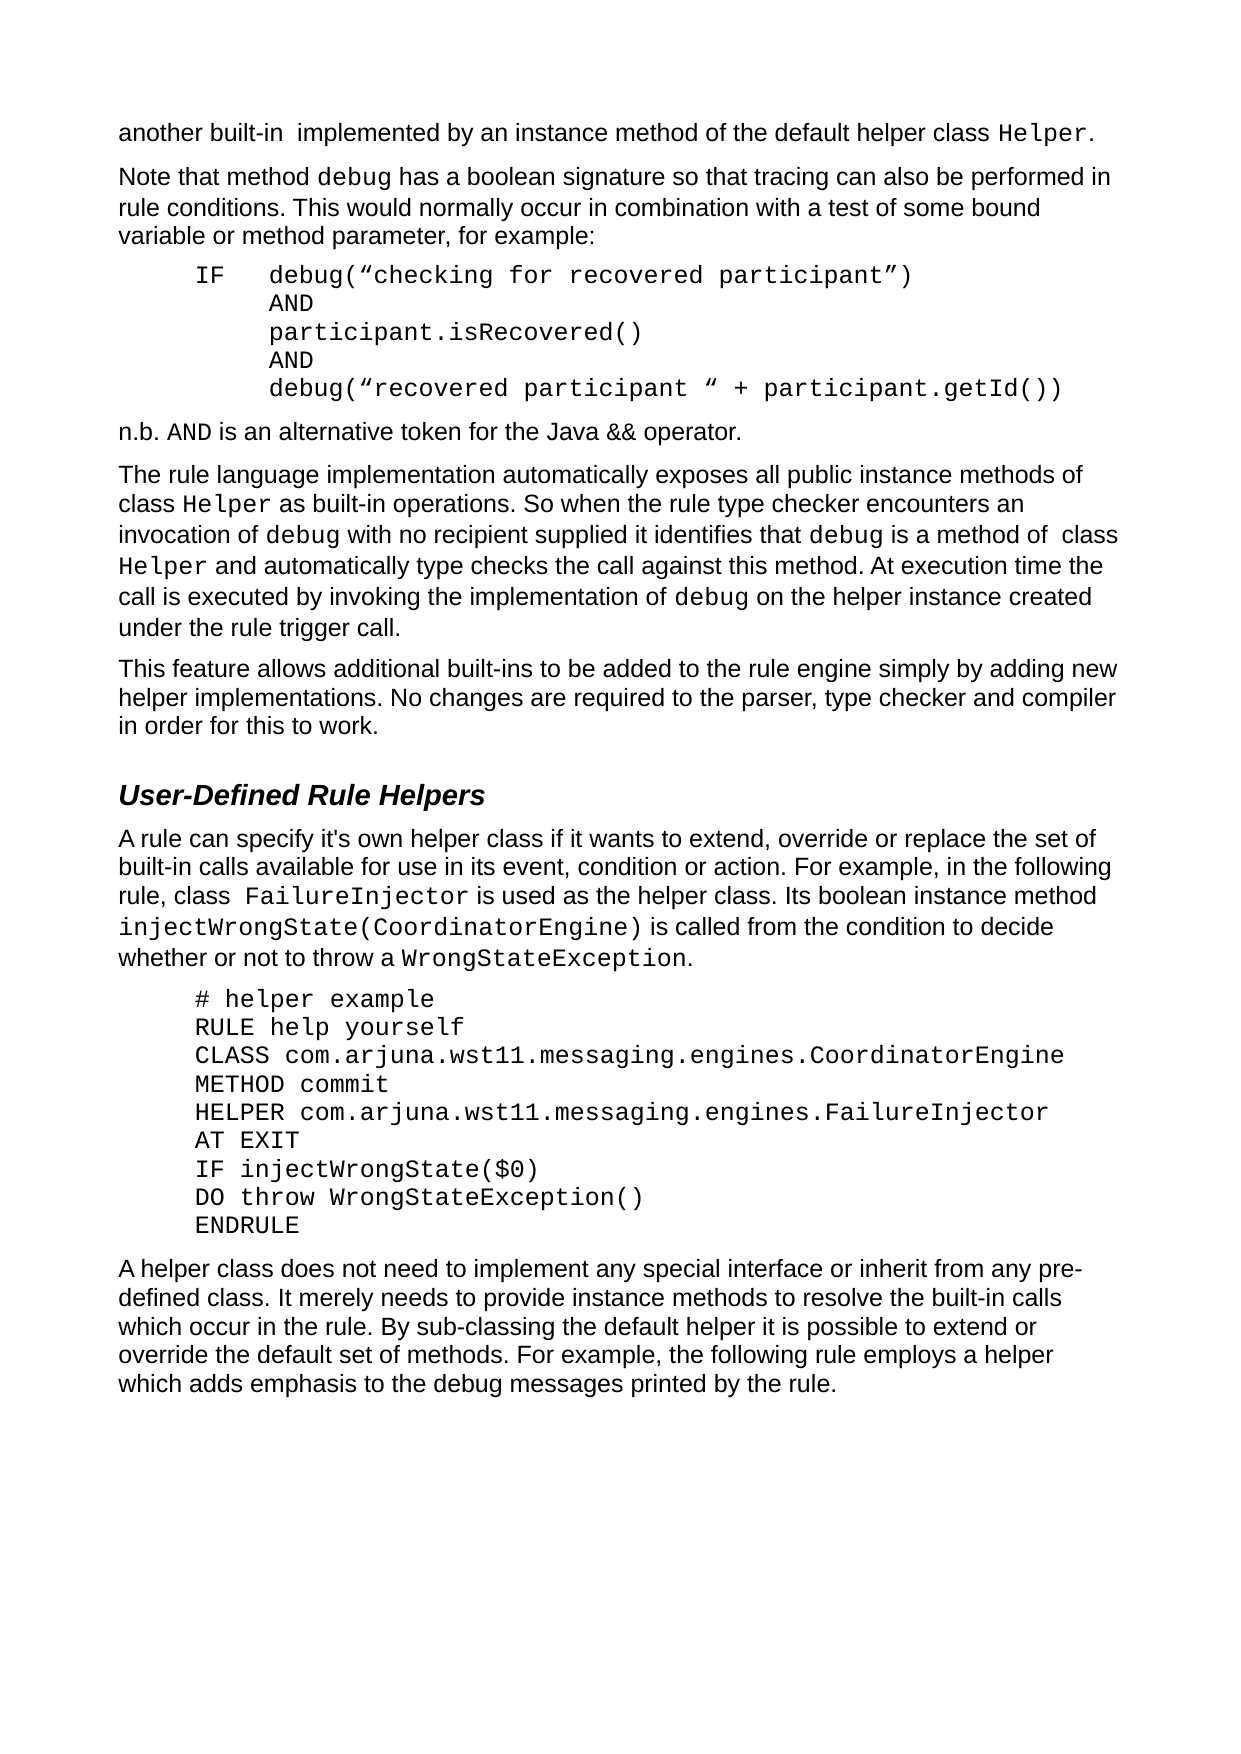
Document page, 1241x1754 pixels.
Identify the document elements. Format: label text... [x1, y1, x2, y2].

text A rule can specify it's own helper class if it wants to extend, override or replace the set of built-in calls available for use in its event, condition or action. For example, in the following rule, class FailureInjector is used as the helper class. Its boolean instance method injectWrongState(CoordinatorEngine) is called from the condition to decide whether or not to throw a WrongStateException. [118, 824, 1122, 974]
text IF debug(“checking for recovered participant”) AND participant.isRecovered() AND debug(“recovered participant “ + participant.getId()) [194, 262, 1122, 404]
text Note that method debug has a boolean signature so that tracing can also be performed in rule conditions. This would normally occur in combination with a test of some bound variable or method parameter, for example: [118, 162, 1122, 250]
subtitle User-Defined Rule Helpers [118, 778, 1122, 811]
text another built-in implemented by an instance method of the default helper class Helper. [118, 118, 1122, 149]
text A helper class does not need to implement any special interface or inherit from any pre-defined class. It merely needs to provide instance methods to resolve the built-in calls which occur in the rule. By sub-classing the default helper it is possible to extend or override the default set of methods. For example, the following rule employs a helper which adds emphasis to the debug messages printed by the rule. [118, 1254, 1122, 1398]
text The rule language implementation automatically exposes all public instance methods of class Helper as built-in operations. So when the rule type checker encounters an invocation of debug with no recipient supplied it identifies that debug is a method of class Helper and automatically type checks the call against this method. At execution time the call is executed by invoking the implementation of debug on the helper instance created under the rule trigger call. [118, 460, 1122, 641]
text n.b. AND is an alternative token for the Java && operator. [118, 417, 1122, 448]
text # helper example RULE help yourself CLASS com.arjuna.wst11.messaging.engines.CoordinatorEngine METHOD commit HELPER com.arjuna.wst11.messaging.engines.FailureInjector AT EXIT IF injectWrongState($0) DO throw WrongStateException() ENDRULE [194, 986, 1122, 1241]
text This feature allows additional built-ins to be added to the rule engine simply by adding new helper implementations. No changes are required to the parser, type checker and compiler in order for this to work. [118, 654, 1122, 740]
